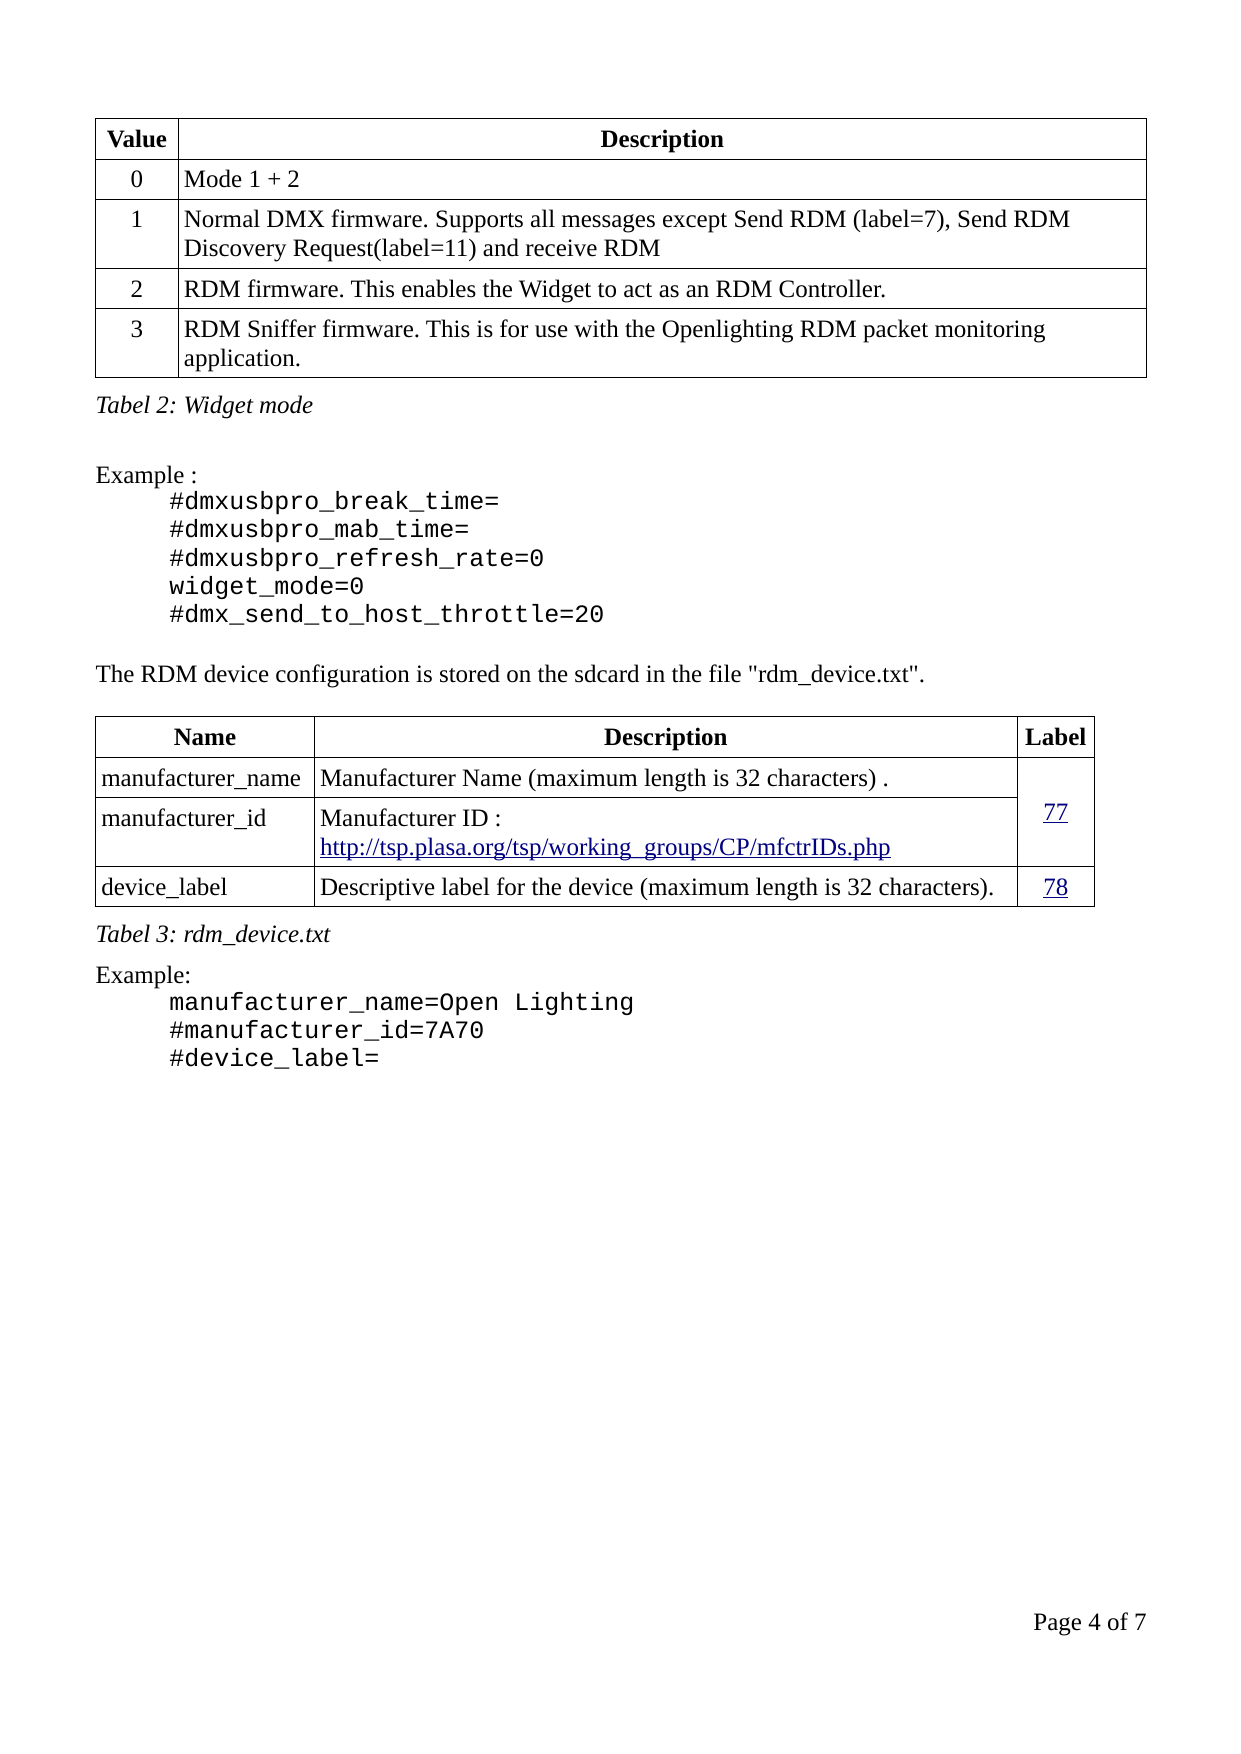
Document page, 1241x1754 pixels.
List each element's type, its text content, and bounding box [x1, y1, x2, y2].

table_cell Manufacturer Name (maximum length is 32 characters) . [315, 758, 1017, 797]
table_header Description [179, 119, 1146, 158]
table_cell 0 [96, 160, 178, 199]
table_cell 78 [1018, 867, 1094, 906]
table_cell Descriptive label for the device (maximum length is 32 characters). [315, 867, 1017, 906]
table_cell device_label [96, 867, 314, 906]
table_cell manufacturer_id [96, 798, 314, 866]
text #dmxusbpro_break_time= #dmxusbpro_mab_time= #dmxusbpro_refresh_rate=0 widget_mode=0 #dmx_send_to_host_throttle=20 [169, 488, 1146, 630]
text Example : [95, 460, 1146, 488]
table_cell manufacturer_name [96, 758, 314, 797]
table_cell 77 [1018, 758, 1094, 866]
table_cell Normal DMX firmware. Supports all messages except Send RDM (label=7), Send RDM Discovery Request(label=11) and receive RDM [179, 200, 1146, 268]
text The RDM device configuration is stored on the sdcard in the file "rdm_device.txt". [95, 659, 1146, 688]
table_cell 1 [96, 200, 178, 268]
text Tabel 2: Widget mode [95, 390, 1146, 418]
text Tabel 3: rdm_device.txt [95, 919, 1146, 948]
table_header Name [96, 717, 314, 757]
table_cell 2 [96, 269, 178, 308]
table_cell Manufacturer ID : http://tsp.plasa.org/tsp/working_groups/CP/mfctrIDs.php [315, 798, 1017, 866]
table_header Value [96, 119, 178, 158]
text manufacturer_name=Open Lighting #manufacturer_id=7A70 #device_label= [169, 989, 1146, 1074]
table_cell Mode 1 + 2 [179, 160, 1146, 199]
table_header Description [315, 717, 1017, 757]
table_cell RDM Sniffer firmware. This is for use with the Openlighting RDM packet monitoring application. [179, 309, 1146, 377]
table_cell RDM firmware. This enables the Widget to act as an RDM Controller. [179, 269, 1146, 308]
text Example: [95, 960, 1146, 989]
table_cell 3 [96, 309, 178, 377]
table_header Label [1018, 717, 1094, 757]
